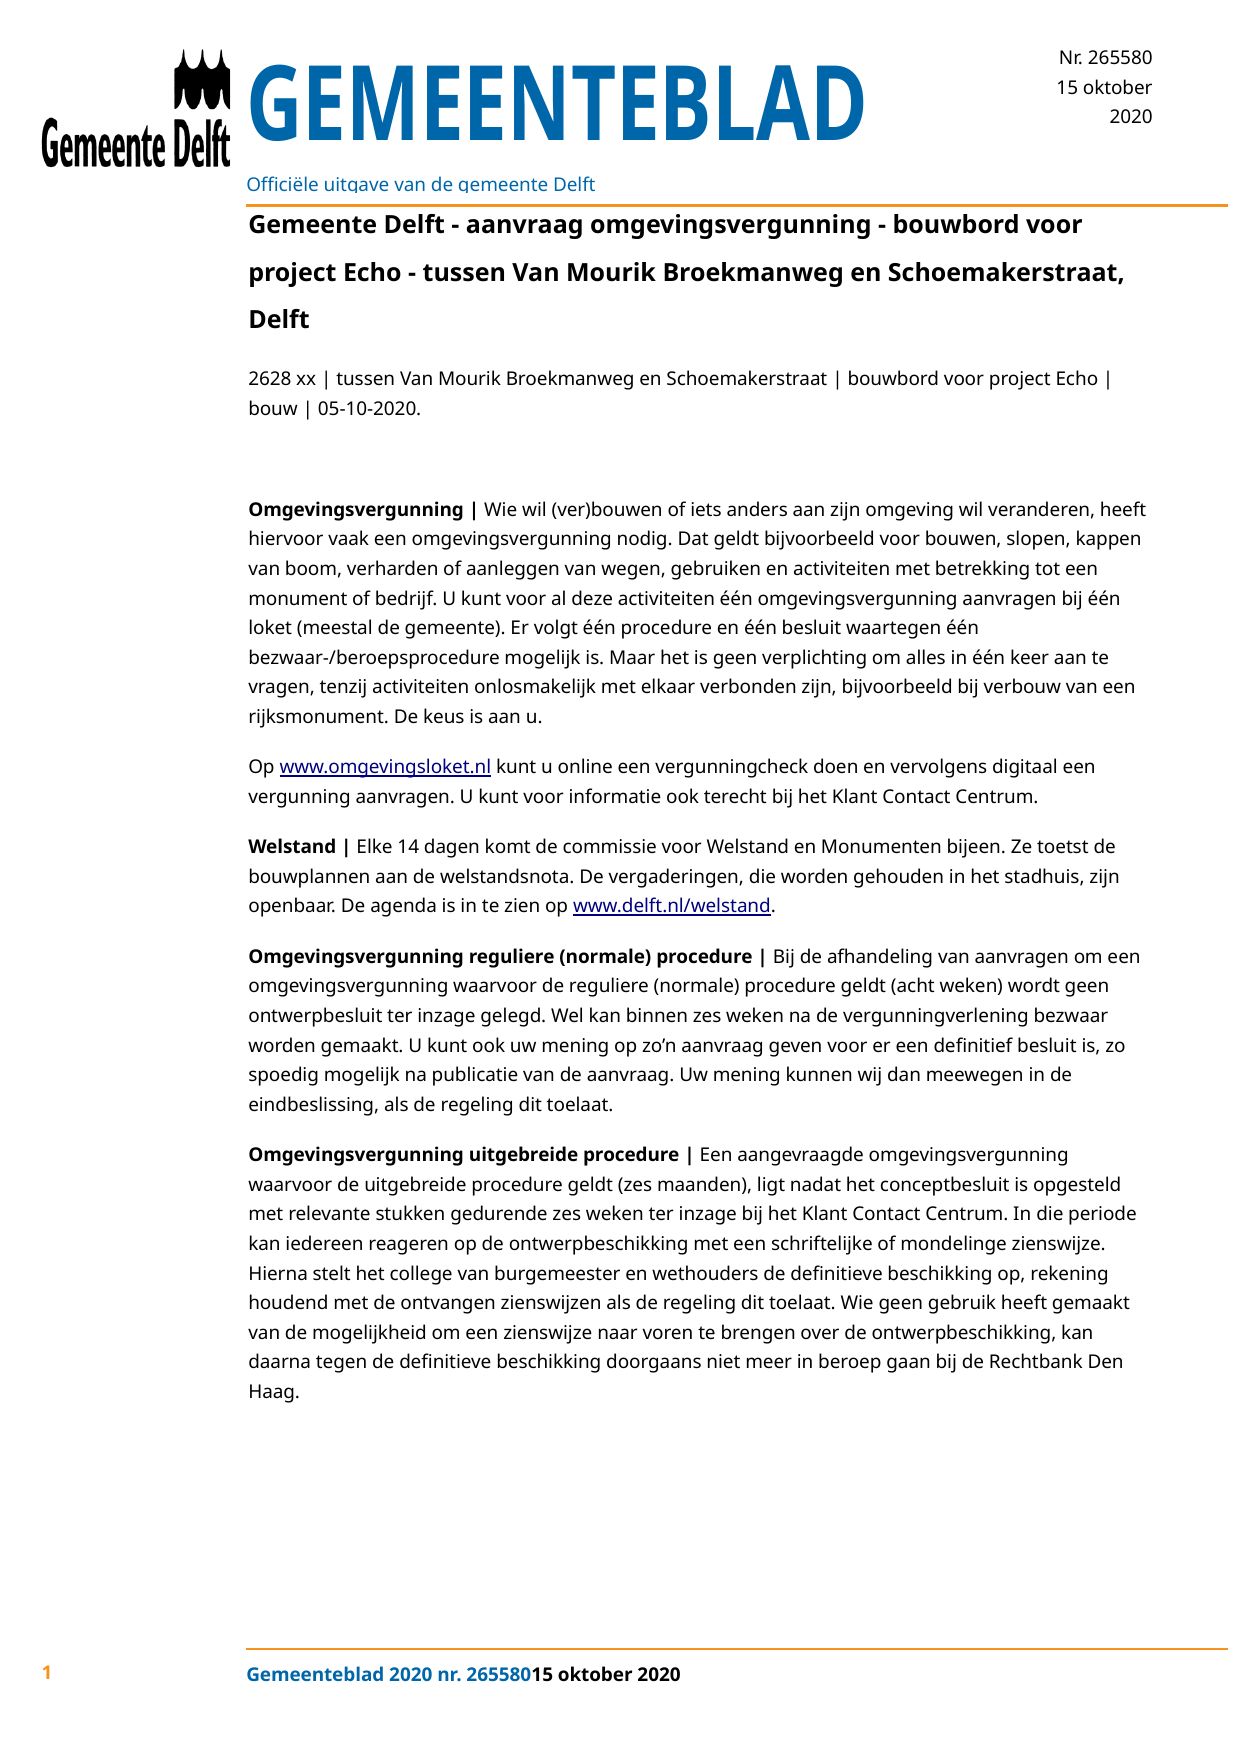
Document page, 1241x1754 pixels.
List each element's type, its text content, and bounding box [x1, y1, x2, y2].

text Omgevingsvergunning | Wie wil (ver)bouwen of iets anders aan zijn omgeving wil veranderen, heeft hiervoor vaak een omgevingsvergunning nodig. Dat geldt bijvoorbeeld voor bouwen, slopen, kappen van boom, verharden of aanleggen van wegen, gebruiken en activiteiten met betrekking tot een monument of bedrijf. U kunt voor al deze activiteiten één omgevingsvergunning aanvragen bij één loket (meestal de gemeente). Er volgt één procedure en één besluit waartegen één bezwaar-/beroepsprocedure mogelijk is. Maar het is geen verplichting om alles in één keer aan te vragen, tenzij activiteiten onlosmakelijk met elkaar verbonden zijn, bijvoorbeeld bij verbouw van een rijksmonument. De keus is aan u. [248, 496, 1152, 729]
text Gemeente Delft - aanvraag omgevingsvergunning - bouwbord voor project Echo - tussen Van Mourik Broekmanweg en Schoemakerstraat, Delft [248, 207, 1152, 336]
text Op www.omgevingsloket.nl kunt u online een vergunningcheck doen en vervolgens digitaal een vergunning aanvragen. U kunt voor informatie ook terecht bij het Klant Contact Centrum. [248, 753, 1152, 809]
text Omgevingsvergunning uitgebreide procedure | Een aangevraagde omgevingsvergunning waarvoor de uitgebreide procedure geldt (zes maanden), ligt nadat het conceptbesluit is opgesteld met relevante stukken gedurende zes weken ter inzage bij het Klant Contact Centrum. In die periode kan iedereen reageren op de ontwerpbeschikking met een schriftelijke of mondelinge zienswijze. Hierna stelt het college van burgemeester en wethouders de definitieve beschikking op, rekening houdend met de ontvangen zienswijzen als de regeling dit toelaat. Wie geen gebruik heeft gemaakt van de mogelijkheid om een zienswijze naar voren te brengen over de ontwerpbeschikking, kan daarna tegen de definitieve beschikking doorgaans niet meer in beroep gaan bij de Rechtbank Den Haag. [248, 1141, 1152, 1404]
text 2628 xx | tussen Van Mourik Broekmanweg en Schoemakerstraat | bouwbord voor project Echo | bouw | 05-10-2020. [248, 366, 1152, 421]
text Omgevingsvergunning reguliere (normale) procedure | Bij de afhandeling van aanvragen om een omgevingsvergunning waarvoor de reguliere (normale) procedure geldt (acht weken) wordt geen ontwerpbesluit ter inzage gelegd. Wel kan binnen zes weken na de vergunningverlening bezwaar worden gemaakt. U kunt ook uw mening op zo’n aanvraag geven voor er een definitief besluit is, zo spoedig mogelijk na publicatie van de aanvraag. Uw mening kunnen wij dan meewegen in de eindbeslissing, als de regeling dit toelaat. [248, 943, 1152, 1117]
picture [41, 47, 231, 172]
text Welstand | Elke 14 dagen komt de commissie voor Welstand en Monumenten bijeen. Ze toetst de bouwplannen aan de welstandsnota. De vergaderingen, die worden gehouden in het stadhuis, zijn openbaar. De agenda is in te zien op www.delft.nl/welstand. [248, 833, 1152, 918]
